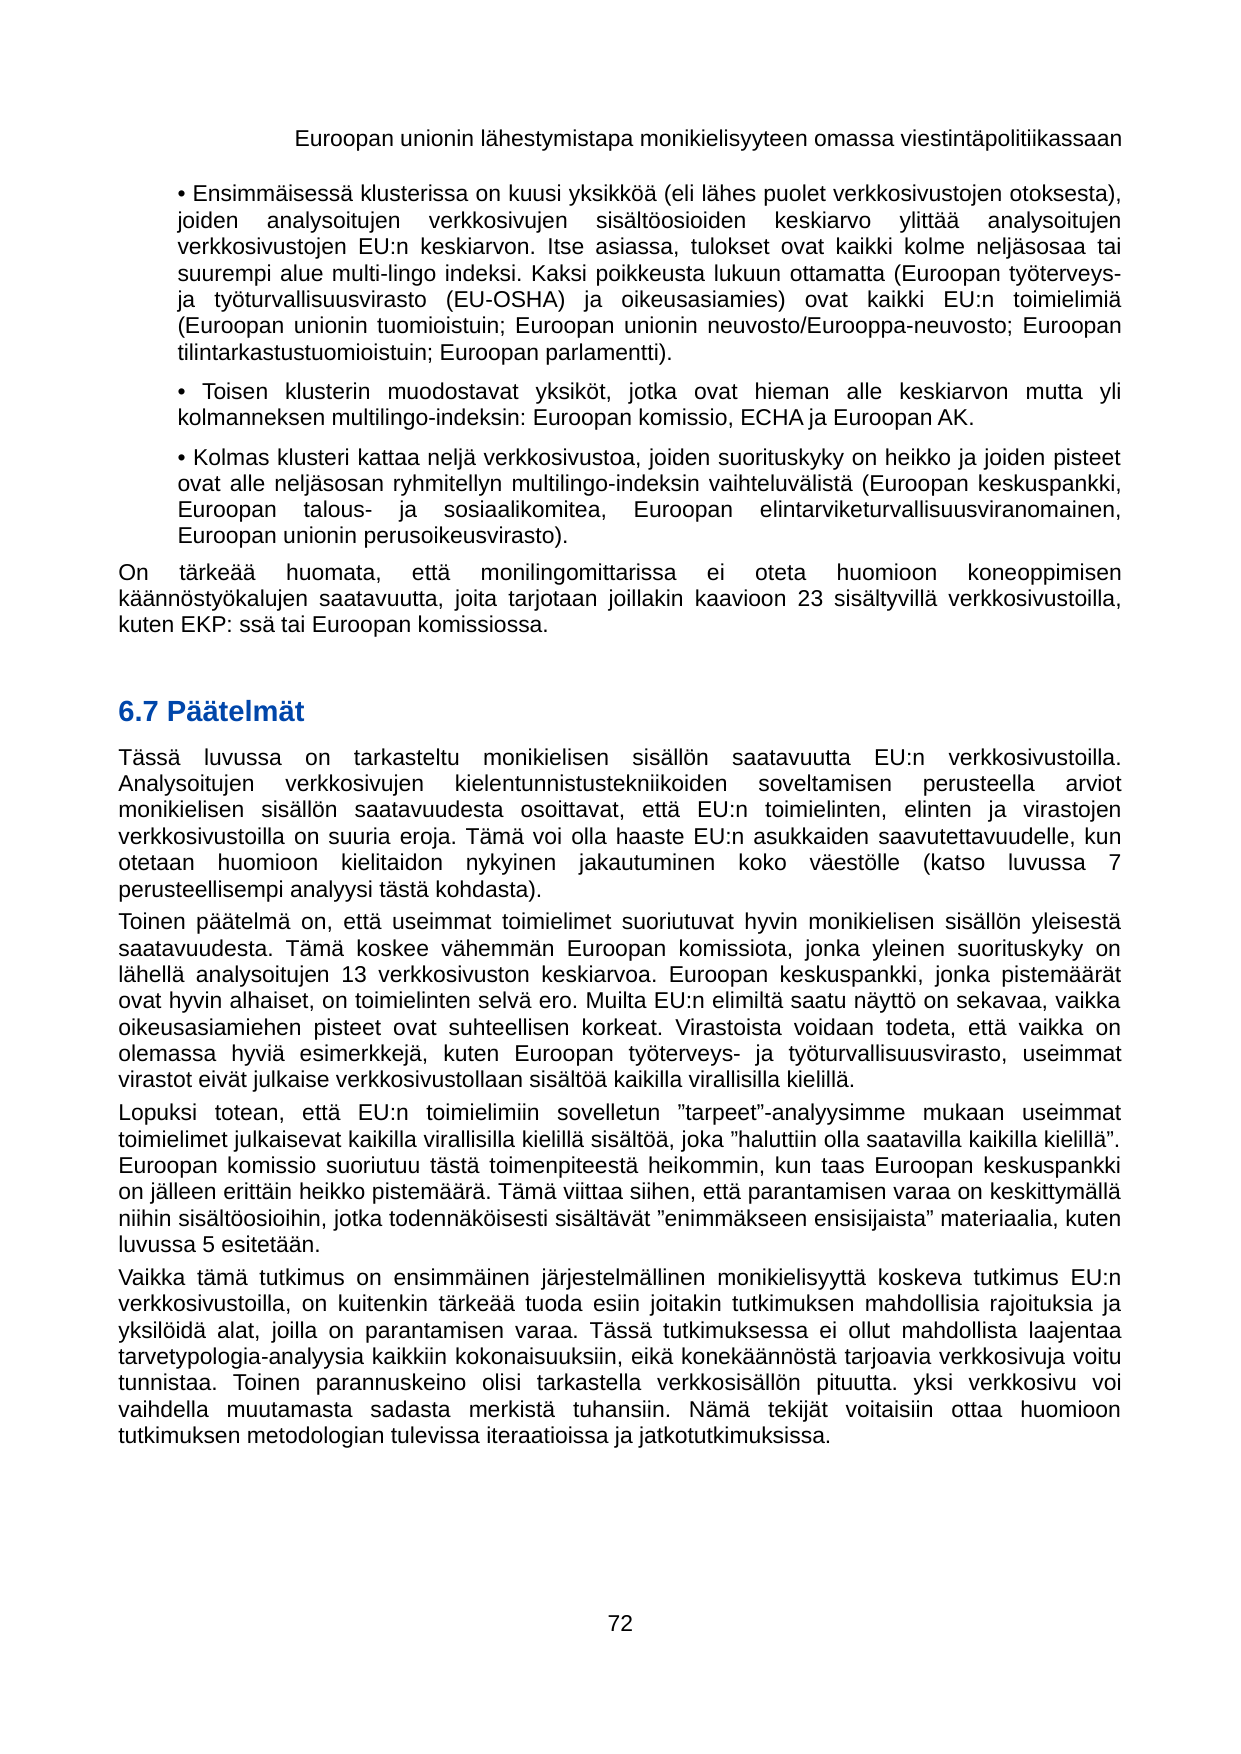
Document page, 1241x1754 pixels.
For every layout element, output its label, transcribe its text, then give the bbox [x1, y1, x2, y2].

text Vaikka tämä tutkimus on ensimmäinen järjestelmällinen monikielisyyttä koskeva tutkimus EU:n verkkosivustoilla, on kuitenkin tärkeää tuoda esiin joitakin tutkimuksen mahdollisia rajoituksia ja yksilöidä alat, joilla on parantamisen varaa. Tässä tutkimuksessa ei ollut mahdollista laajentaa tarvetypologia-analyysia kaikkiin kokonaisuuksiin, eikä konekäännöstä tarjoavia verkkosivuja voitu tunnistaa. Toinen parannuskeino olisi tarkastella verkkosisällön pituutta. yksi verkkosivu voi vaihdella muutamasta sadasta merkistä tuhansiin. Nämä tekijät voitaisiin ottaa huomioon tutkimuksen metodologian tulevissa iteraatioissa ja jatkotutkimuksissa. [118, 1264, 1122, 1448]
text Tässä luvussa on tarkasteltu monikielisen sisällön saatavuutta EU:n verkkosivustoilla. Analysoitujen verkkosivujen kielentunnistustekniikoiden soveltamisen perusteella arviot monikielisen sisällön saatavuudesta osoittavat, että EU:n toimielinten, elinten ja virastojen verkkosivustoilla on suuria eroja. Tämä voi olla haaste EU:n asukkaiden saavutettavuudelle, kun otetaan huomioon kielitaidon nykyinen jakautuminen koko väestölle (katso luvussa 7 perusteellisempi analyysi tästä kohdasta). [118, 744, 1122, 902]
subtitle 6.7 Päätelmät [118, 694, 1122, 728]
text • Toisen klusterin muodostavat yksiköt, jotka ovat hieman alle keskiarvon mutta yli kolmanneksen multilingo-indeksin: Euroopan komissio, ECHA ja Euroopan AK. [177, 378, 1122, 431]
text Lopuksi totean, että EU:n toimielimiin sovelletun ”tarpeet”-analyysimme mukaan useimmat toimielimet julkaisevat kaikilla virallisilla kielillä sisältöä, joka ”haluttiin olla saatavilla kaikilla kielillä”. Euroopan komissio suoriutuu tästä toimenpiteestä heikommin, kun taas Euroopan keskuspankki on jälleen erittäin heikko pistemäärä. Tämä viittaa siihen, että parantamisen varaa on keskittymällä niihin sisältöosioihin, jotka todennäköisesti sisältävät ”enimmäkseen ensisijaista” materiaalia, kuten luvussa 5 esitetään. [118, 1099, 1122, 1257]
text • Ensimmäisessä klusterissa on kuusi yksikköä (eli lähes puolet verkkosivustojen otoksesta), joiden analysoitujen verkkosivujen sisältöosioiden keskiarvo ylittää analysoitujen verkkosivustojen EU:n keskiarvon. Itse asiassa, tulokset ovat kaikki kolme neljäsosaa tai suurempi alue multi-lingo indeksi. Kaksi poikkeusta lukuun ottamatta (Euroopan työterveys- ja työturvallisuusvirasto (EU-OSHA) ja oikeusasiamies) ovat kaikki EU:n toimielimiä (Euroopan unionin tuomioistuin; Euroopan unionin neuvosto/Eurooppa-neuvosto; Euroopan tilintarkastustuomioistuin; Euroopan parlamentti). [177, 180, 1122, 365]
text • Kolmas klusteri kattaa neljä verkkosivustoa, joiden suorituskyky on heikko ja joiden pisteet ovat alle neljäsosan ryhmitellyn multilingo-indeksin vaihteluvälistä (Euroopan keskuspankki, Euroopan talous- ja sosiaalikomitea, Euroopan elintarviketurvallisuusviranomainen, Euroopan unionin perusoikeusvirasto). [177, 443, 1122, 549]
text On tärkeää huomata, että monilingomittarissa ei oteta huomioon koneoppimisen käännöstyökalujen saatavuutta, joita tarjotaan joillakin kaavioon 23 sisältyvillä verkkosivustoilla, kuten EKP: ssä tai Euroopan komissiossa. [118, 558, 1122, 638]
text Toinen päätelmä on, että useimmat toimielimet suoriutuvat hyvin monikielisen sisällön yleisestä saatavuudesta. Tämä koskee vähemmän Euroopan komissiota, jonka yleinen suorituskyky on lähellä analysoitujen 13 verkkosivuston keskiarvoa. Euroopan keskuspankki, jonka pistemäärät ovat hyvin alhaiset, on toimielinten selvä ero. Muilta EU:n elimiltä saatu näyttö on sekavaa, vaikka oikeusasiamiehen pisteet ovat suhteellisen korkeat. Virastoista voidaan todeta, että vaikka on olemassa hyviä esimerkkejä, kuten Euroopan työterveys- ja työturvallisuusvirasto, useimmat virastot eivät julkaise verkkosivustollaan sisältöä kaikilla virallisilla kielillä. [118, 908, 1122, 1093]
